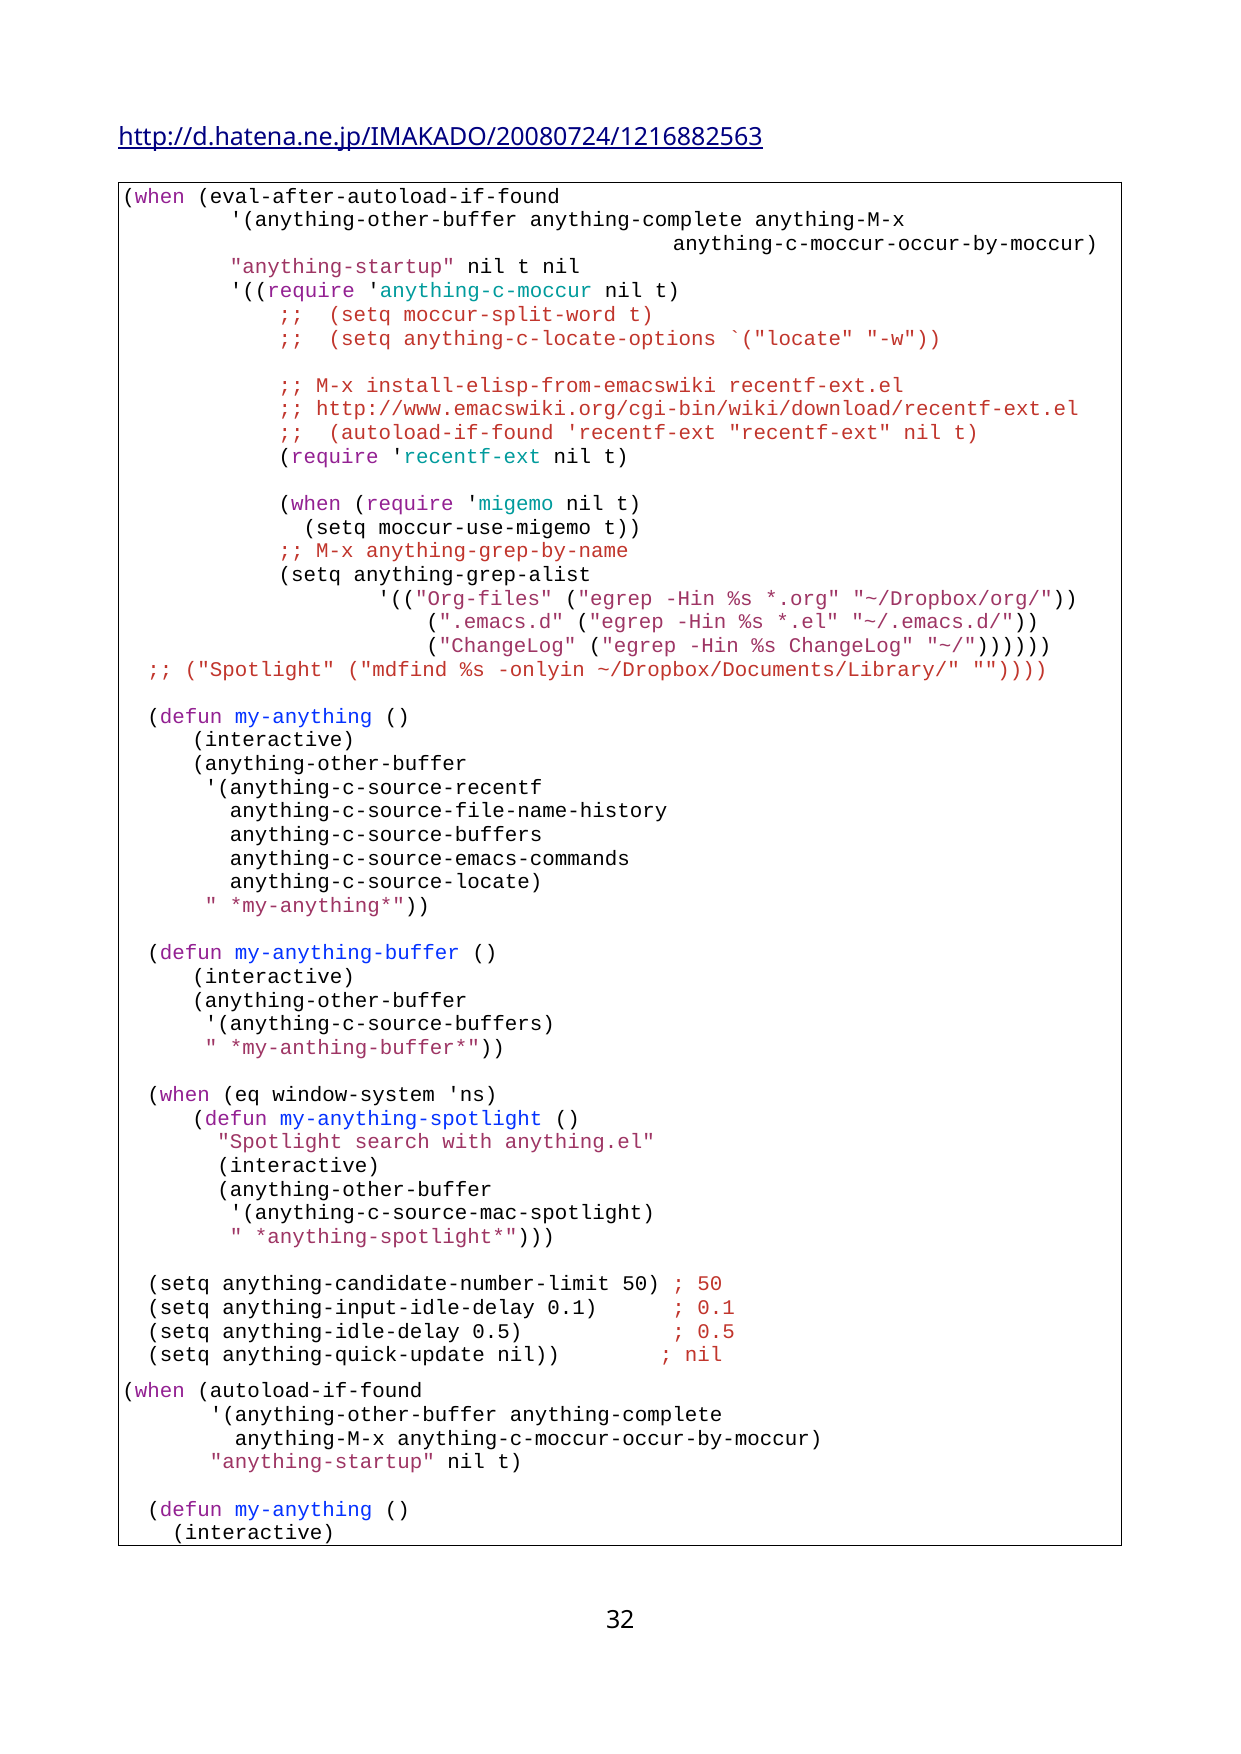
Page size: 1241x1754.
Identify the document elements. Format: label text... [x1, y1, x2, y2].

text ;; (setq moccur-split-word t) [119, 300, 1121, 323]
text (setq anything-grep-alist [119, 560, 1121, 584]
text (when (require 'migemo nil t) [119, 489, 1121, 513]
text anything-c-source-emacs-commands [119, 844, 1121, 867]
text anything-c-source-buffers [119, 820, 1121, 844]
text (".emacs.d" ("egrep -Hin %s *.el" "~/.emacs.d/")) [119, 607, 1121, 631]
text (defun my-anything-spotlight () [119, 1104, 1121, 1127]
text ;; M-x install-elisp-from-emacswiki recentf-ext.el [119, 371, 1121, 394]
text (interactive) [119, 962, 1121, 986]
text (require 'recentf-ext nil t) [119, 442, 1121, 465]
text anything-c-moccur-occur-by-moccur) [119, 229, 1121, 253]
text ;; http://www.emacswiki.org/cgi-bin/wiki/download/recentf-ext.el [119, 394, 1121, 418]
text anything-c-source-file-name-history [119, 796, 1121, 820]
text ;; ("Spotlight" ("mdfind %s -onlyin ~/Dropbox/Documents/Library/" "")))) [119, 654, 1121, 678]
text " *my-anything*")) [119, 891, 1121, 915]
text " *anything-spotlight*"))) [119, 1222, 1121, 1246]
text ;; M-x anything-grep-by-name [119, 536, 1121, 560]
text (when (eval-after-autoload-if-found [119, 183, 1121, 205]
text (defun my-anything-buffer () [119, 938, 1121, 962]
text '(anything-c-source-buffers) [119, 1009, 1121, 1033]
text "Spotlight search with anything.el" [119, 1127, 1121, 1151]
text anything-c-source-locate) [119, 867, 1121, 891]
text (defun my-anything () [119, 702, 1121, 726]
text "anything-startup" nil t) [119, 1447, 1121, 1471]
text http://d.hatena.ne.jp/IMAKADO/20080724/1216882563 [118, 118, 1122, 152]
text "anything-startup" nil t nil [119, 253, 1121, 276]
text ;; (autoload-if-found 'recentf-ext "recentf-ext" nil t) [119, 418, 1121, 442]
text (setq anything-idle-delay 0.5) ; 0.5 [119, 1317, 1121, 1340]
text (setq anything-candidate-number-limit 50) ; 50 [119, 1269, 1121, 1293]
text " *my-anthing-buffer*")) [119, 1033, 1121, 1057]
text '(anything-c-source-recentf [119, 773, 1121, 796]
text (setq anything-quick-update nil)) ; nil [119, 1340, 1121, 1368]
text '((require 'anything-c-moccur nil t) [119, 276, 1121, 300]
text (defun my-anything () [119, 1494, 1121, 1518]
text (interactive) [119, 726, 1121, 749]
text (setq moccur-use-migemo t)) [119, 513, 1121, 536]
text (when (autoload-if-found [119, 1376, 1121, 1400]
text (when (eq window-system 'ns) [119, 1080, 1121, 1104]
text ("ChangeLog" ("egrep -Hin %s ChangeLog" "~/")))))) [119, 631, 1121, 654]
text (setq anything-input-idle-delay 0.1) ; 0.1 [119, 1293, 1121, 1317]
text ;; (setq anything-c-locate-options `("locate" "-w")) [119, 323, 1121, 347]
text (interactive) [119, 1518, 1121, 1545]
text anything-M-x anything-c-moccur-occur-by-moccur) [119, 1424, 1121, 1447]
text '(anything-c-source-mac-spotlight) [119, 1198, 1121, 1222]
text (anything-other-buffer [119, 1175, 1121, 1198]
text '(("Org-files" ("egrep -Hin %s *.org" "~/Dropbox/org/")) [119, 584, 1121, 607]
text '(anything-other-buffer anything-complete anything-M-x [119, 205, 1121, 229]
text (anything-other-buffer [119, 986, 1121, 1009]
text '(anything-other-buffer anything-complete [119, 1400, 1121, 1424]
text (anything-other-buffer [119, 749, 1121, 773]
text (interactive) [119, 1151, 1121, 1175]
